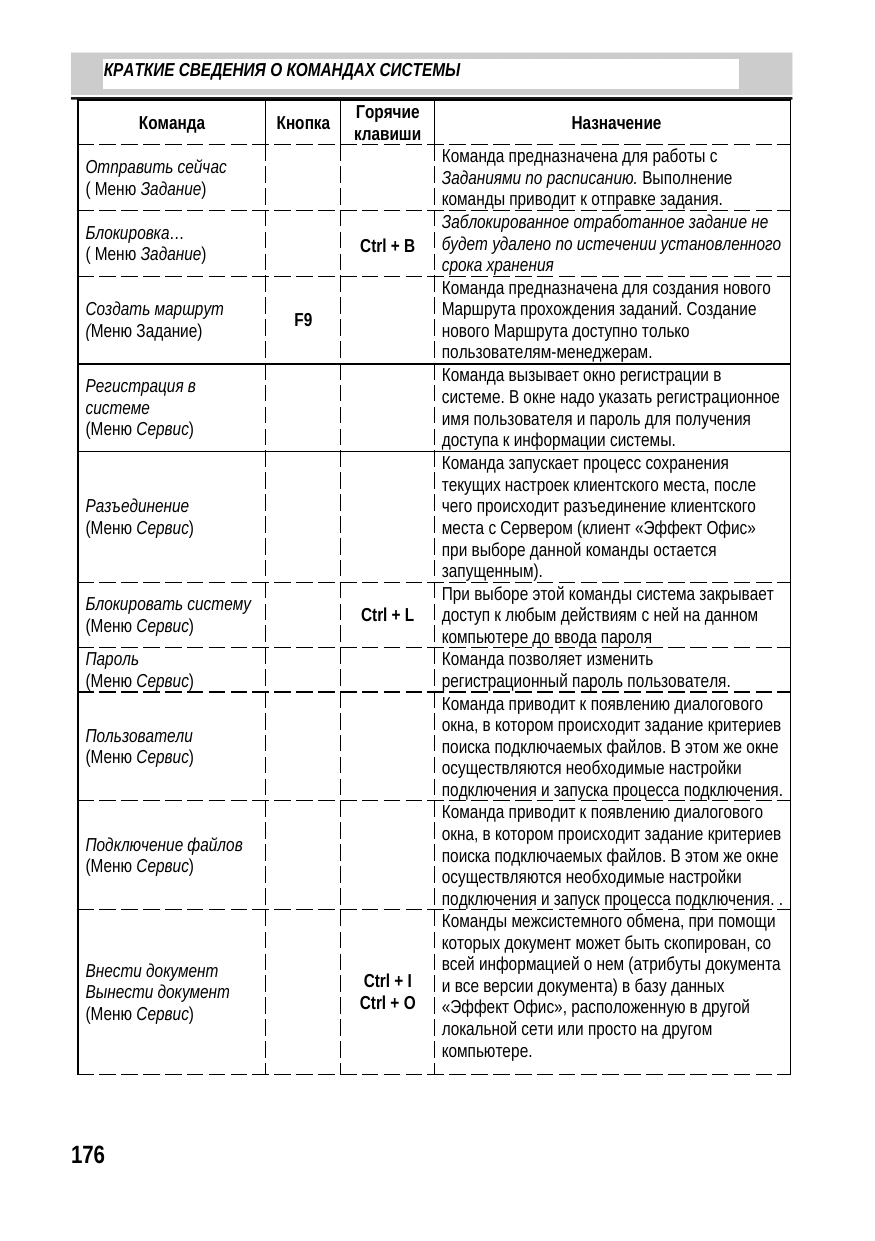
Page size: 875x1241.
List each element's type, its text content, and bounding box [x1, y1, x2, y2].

table_cell Ctrl + B [341, 210, 434, 276]
table_cell Команда запускает процесс сохранения текущих настроек клиентского места, после чего происходит разъединение клиентского места с Сервером (клиент «Эффект Офис» при выборе данной команды остается запущенным). [434, 452, 790, 582]
table_cell [266, 691, 341, 800]
table_cell [266, 647, 341, 691]
table_header Команда [79, 101, 265, 144]
table_cell [341, 276, 434, 363]
table_cell Подключение файлов (Меню Сервис) [79, 800, 266, 909]
table_header Кнопка [266, 101, 340, 144]
table_cell [266, 452, 341, 582]
table_cell [266, 210, 341, 276]
table_cell Ctrl + I Ctrl + O [341, 909, 434, 1074]
table_cell [266, 365, 341, 451]
table_header Назначение [435, 101, 790, 144]
table_cell Пароль (Меню Сервис) [79, 647, 266, 691]
table_cell [341, 800, 434, 909]
table_header Горячие клавиши [341, 101, 434, 144]
table_cell [341, 691, 434, 800]
table_cell Ctrl + L [341, 582, 434, 647]
table_cell Команда приводит к появлению диалогового окна, в котором происходит задание критериев поиска подключаемых файлов. В этом же окне осуществляются необходимые настройки подключения и запуска процесса подключения. [434, 691, 790, 800]
table_cell [266, 144, 341, 210]
table_cell Команда позволяет изменить регистрационный пароль пользователя. [434, 647, 790, 691]
table_cell Блокировать систему (Меню Сервис) [79, 582, 266, 647]
table_cell Команды межсистемного обмена, при помощи которых документ может быть скопирован, со всей информацией о нем (атрибуты документа и все версии документа) в базу данных «Эффект Офис», расположенную в другой локальной сети или просто на другом компьютере. [434, 909, 790, 1074]
table_cell Блокировка… ( Меню Задание) [79, 210, 266, 276]
table_cell [341, 365, 434, 451]
table_cell Регистрация в системе (Меню Сервис) [79, 365, 266, 451]
table_cell Внести документ Вынести документ (Меню Сервис) [79, 909, 266, 1074]
table_cell [266, 909, 341, 1074]
table_cell Разъединение (Меню Сервис) [79, 452, 266, 582]
table_cell Пользователи (Меню Сервис) [79, 691, 266, 800]
table_cell F9 [266, 276, 341, 363]
table_cell Команда приводит к появлению диалогового окна, в котором происходит задание критериев поиска подключаемых файлов. В этом же окне осуществляются необходимые настройки подключения и запуск процесса подключения. . [434, 800, 790, 909]
table_cell [266, 800, 341, 909]
table_cell Команда вызывает окно регистрации в системе. В окне надо указать регистрационное имя пользователя и пароль для получения доступа к информации системы. [434, 365, 790, 451]
table_cell Создать маршрут (Меню Задание) [79, 276, 266, 363]
table_cell Команда предназначена для работы с Заданиями по расписанию. Выполнение команды приводит к отправке задания. [434, 144, 790, 210]
table_cell [341, 452, 434, 582]
table_cell Заблокированное отработанное задание не будет удалено по истечении установленного срока хранения [434, 210, 790, 276]
table_cell [341, 144, 434, 210]
table_cell Отправить сейчас ( Меню Задание) [79, 144, 266, 210]
table_cell Команда предназначена для создания нового Маршрута прохождения заданий. Создание нового Маршрута доступно только пользователям-менеджерам. [434, 276, 790, 363]
table_cell [341, 647, 434, 691]
table_cell [266, 582, 341, 647]
table_cell При выборе этой команды система закрывает доступ к любым действиям с ней на данном компьютере до ввода пароля [434, 582, 790, 647]
